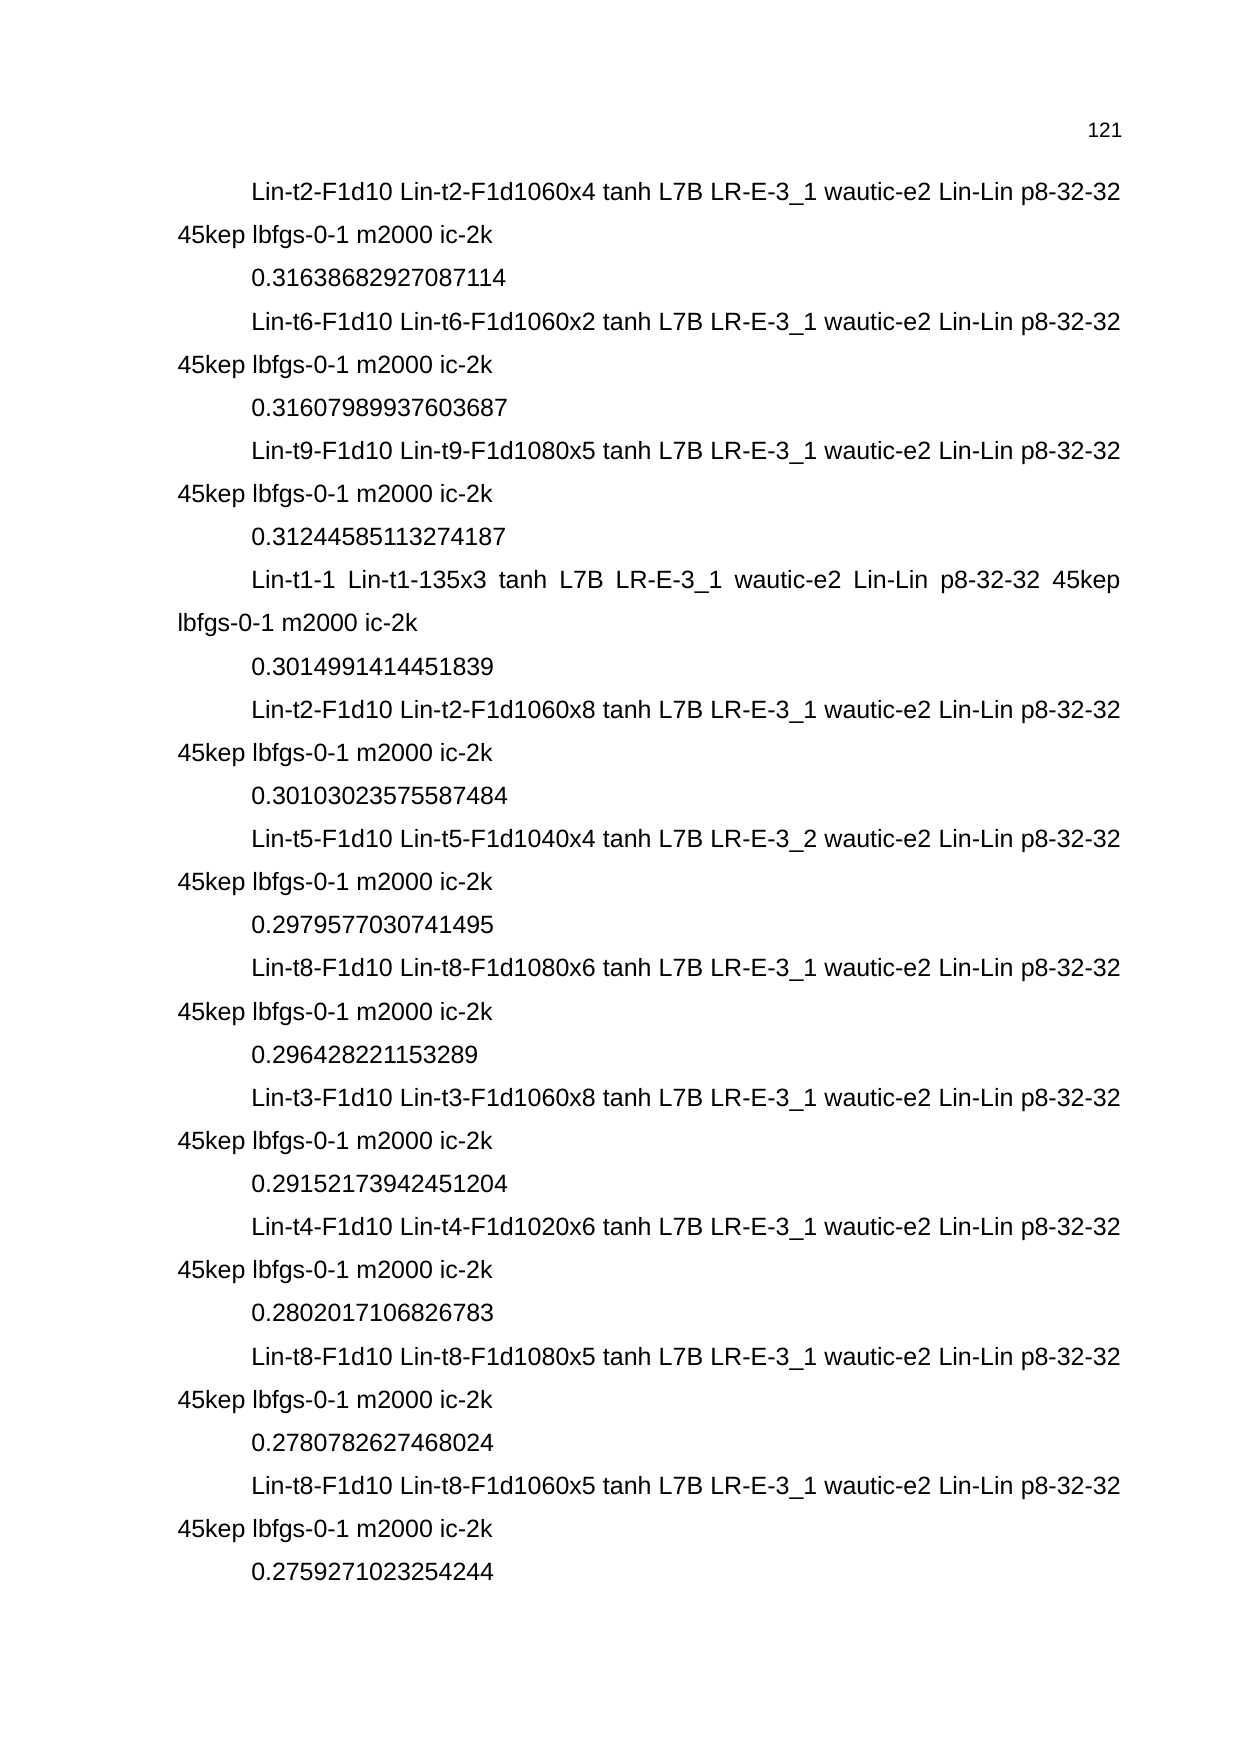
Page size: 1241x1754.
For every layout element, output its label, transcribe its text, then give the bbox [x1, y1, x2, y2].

text 0.31244585113274187 [177, 522, 1122, 551]
text Lin-t4-F1d10 Lin-t4-F1d1020x6 tanh L7B LR-E-3_1 wautic-e2 Lin-Lin p8-32-32 45kep lbfgs-0-1 m2000 ic-2k [177, 1212, 1122, 1284]
text Lin-t5-F1d10 Lin-t5-F1d1040x4 tanh L7B LR-E-3_2 wautic-e2 Lin-Lin p8-32-32 45kep lbfgs-0-1 m2000 ic-2k [177, 824, 1122, 896]
text 0.2802017106826783 [177, 1298, 1122, 1327]
text Lin-t2-F1d10 Lin-t2-F1d1060x8 tanh L7B LR-E-3_1 wautic-e2 Lin-Lin p8-32-32 45kep lbfgs-0-1 m2000 ic-2k [177, 694, 1122, 766]
text 0.296428221153289 [177, 1039, 1122, 1068]
text Lin-t8-F1d10 Lin-t8-F1d1080x5 tanh L7B LR-E-3_1 wautic-e2 Lin-Lin p8-32-32 45kep lbfgs-0-1 m2000 ic-2k [177, 1341, 1122, 1413]
text 0.31607989937603687 [177, 393, 1122, 421]
text Lin-t2-F1d10 Lin-t2-F1d1060x4 tanh L7B LR-E-3_1 wautic-e2 Lin-Lin p8-32-32 45kep lbfgs-0-1 m2000 ic-2k [177, 177, 1122, 249]
text 0.3014991414451839 [177, 651, 1122, 680]
text 0.31638682927087114 [177, 263, 1122, 292]
text Lin-t6-F1d10 Lin-t6-F1d1060x2 tanh L7B LR-E-3_1 wautic-e2 Lin-Lin p8-32-32 45kep lbfgs-0-1 m2000 ic-2k [177, 306, 1122, 378]
text 0.2759271023254244 [177, 1557, 1122, 1586]
text 0.30103023575587484 [177, 781, 1122, 809]
text Lin-t9-F1d10 Lin-t9-F1d1080x5 tanh L7B LR-E-3_1 wautic-e2 Lin-Lin p8-32-32 45kep lbfgs-0-1 m2000 ic-2k [177, 436, 1122, 508]
text Lin-t1-1 Lin-t1-135x3 tanh L7B LR-E-3_1 wautic-e2 Lin-Lin p8-32-32 45kep lbfgs-0-1 m2000 ic-2k [177, 565, 1122, 637]
text 0.29152173942451204 [177, 1169, 1122, 1198]
text Lin-t3-F1d10 Lin-t3-F1d1060x8 tanh L7B LR-E-3_1 wautic-e2 Lin-Lin p8-32-32 45kep lbfgs-0-1 m2000 ic-2k [177, 1083, 1122, 1154]
text 0.2780782627468024 [177, 1428, 1122, 1456]
text 0.2979577030741495 [177, 910, 1122, 939]
text Lin-t8-F1d10 Lin-t8-F1d1060x5 tanh L7B LR-E-3_1 wautic-e2 Lin-Lin p8-32-32 45kep lbfgs-0-1 m2000 ic-2k [177, 1471, 1122, 1543]
text Lin-t8-F1d10 Lin-t8-F1d1080x6 tanh L7B LR-E-3_1 wautic-e2 Lin-Lin p8-32-32 45kep lbfgs-0-1 m2000 ic-2k [177, 953, 1122, 1025]
